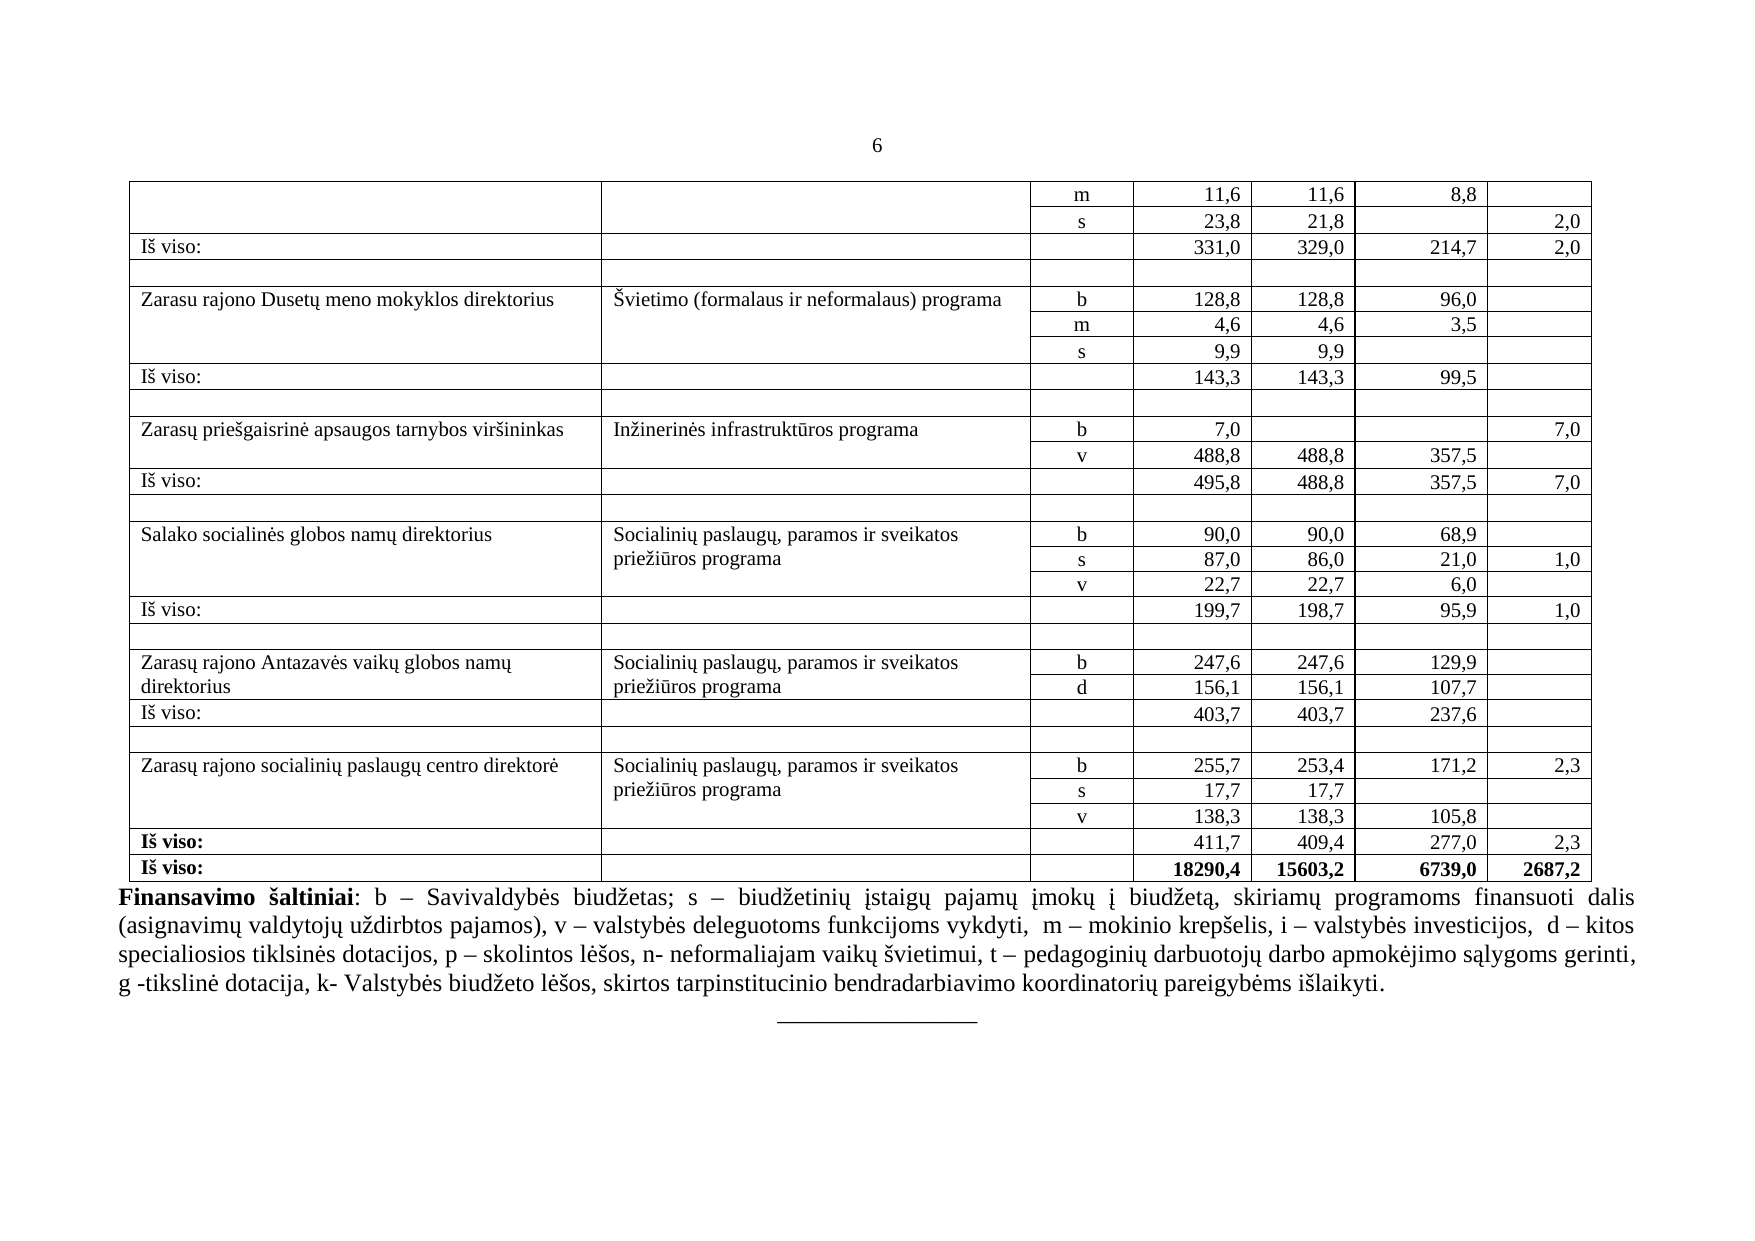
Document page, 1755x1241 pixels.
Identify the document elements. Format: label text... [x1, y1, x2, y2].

table_cell [1488, 364, 1591, 389]
table_cell [1488, 804, 1591, 828]
table_cell Iš viso: [130, 855, 601, 881]
table_cell 6739,0 [1356, 855, 1487, 881]
table_cell [1031, 390, 1133, 416]
table_cell 11,6 [1252, 182, 1354, 206]
table_cell 23,8 [1134, 207, 1251, 233]
table_cell 488,8 [1134, 442, 1251, 467]
table_cell 495,8 [1134, 469, 1251, 494]
table_cell 4,6 [1252, 312, 1354, 336]
table_cell Socialinių paslaugų, paramos ir sveikatos priežiūros programa [602, 522, 1030, 596]
table_cell 129,9 [1356, 650, 1487, 674]
table_cell 96,0 [1356, 287, 1487, 311]
table_cell Iš viso: [130, 364, 601, 389]
table_cell 237,6 [1356, 700, 1487, 726]
table_cell [602, 829, 1030, 854]
table_cell v [1031, 572, 1133, 596]
table_cell [602, 260, 1030, 286]
table_cell 329,0 [1252, 234, 1354, 259]
table_cell [1031, 624, 1133, 649]
table_cell 331,0 [1134, 234, 1251, 259]
table_cell [1031, 597, 1133, 622]
table_cell [1252, 624, 1354, 649]
table_cell [602, 495, 1030, 521]
table_cell 68,9 [1356, 522, 1487, 546]
table_cell 21,8 [1252, 207, 1354, 233]
table_cell [1252, 260, 1354, 286]
table_cell [602, 390, 1030, 416]
table_cell [1488, 495, 1591, 521]
table_cell 198,7 [1252, 597, 1354, 622]
table_cell [1488, 312, 1591, 336]
table_cell 199,7 [1134, 597, 1251, 622]
table_cell [1031, 364, 1133, 389]
table_cell 6,0 [1356, 572, 1487, 596]
table_cell [1031, 260, 1133, 286]
table_cell 357,5 [1356, 442, 1487, 467]
table_cell [1252, 495, 1354, 521]
table_cell 9,9 [1252, 337, 1354, 363]
table_cell 9,9 [1134, 337, 1251, 363]
table_cell [1031, 855, 1133, 881]
table_cell [602, 624, 1030, 649]
table_cell [602, 364, 1030, 389]
table_cell [1031, 234, 1133, 259]
table_cell 255,7 [1134, 753, 1251, 777]
table_cell 15603,2 [1252, 855, 1354, 881]
table_cell m [1031, 312, 1133, 336]
table_cell 1,0 [1488, 597, 1591, 622]
table_cell 107,7 [1356, 675, 1487, 699]
text ________________ [118, 997, 1636, 1026]
table_cell [602, 469, 1030, 494]
table_cell [1252, 727, 1354, 752]
table_cell 357,5 [1356, 469, 1487, 494]
table_cell 7,0 [1134, 417, 1251, 441]
table_cell [1134, 260, 1251, 286]
table_cell 86,0 [1252, 547, 1354, 571]
table_cell [1252, 417, 1354, 441]
table_cell 22,7 [1252, 572, 1354, 596]
table_cell [1031, 727, 1133, 752]
table_cell [1356, 727, 1487, 752]
table_cell 2,3 [1488, 829, 1591, 854]
table_cell [1488, 779, 1591, 802]
table_cell 247,6 [1134, 650, 1251, 674]
table_cell 8,8 [1356, 182, 1487, 206]
table_cell 87,0 [1134, 547, 1251, 571]
table_cell Iš viso: [130, 829, 601, 854]
table_cell 2687,2 [1488, 855, 1591, 881]
table_cell [602, 234, 1030, 259]
table_cell Zarasų rajono Antazavės vaikų globos namų direktorius [130, 650, 601, 699]
table_cell 143,3 [1134, 364, 1251, 389]
table_cell [1488, 727, 1591, 752]
table_cell [1488, 572, 1591, 596]
table_cell 403,7 [1252, 700, 1354, 726]
table_cell 128,8 [1252, 287, 1354, 311]
table_cell 156,1 [1134, 675, 1251, 699]
table_cell [1488, 287, 1591, 311]
table_cell [1488, 182, 1591, 206]
table_cell Zarasų priešgaisrinė apsaugos tarnybos viršininkas [130, 417, 601, 467]
table_cell 171,2 [1356, 753, 1487, 777]
table_cell 95,9 [1356, 597, 1487, 622]
table_cell 11,6 [1134, 182, 1251, 206]
table_cell 3,5 [1356, 312, 1487, 336]
table_cell s [1031, 337, 1133, 363]
table_cell 7,0 [1488, 417, 1591, 441]
table_cell 403,7 [1134, 700, 1251, 726]
table_cell [602, 700, 1030, 726]
table_cell s [1031, 547, 1133, 571]
table_cell Iš viso: [130, 469, 601, 494]
table_cell 2,3 [1488, 753, 1591, 777]
table_cell [1488, 700, 1591, 726]
table_cell [1031, 469, 1133, 494]
table_cell [1488, 675, 1591, 699]
table_cell [1134, 624, 1251, 649]
table_cell 90,0 [1134, 522, 1251, 546]
table_cell Socialinių paslaugų, paramos ir sveikatos priežiūros programa [602, 650, 1030, 699]
table_cell 156,1 [1252, 675, 1354, 699]
table_cell 488,8 [1252, 469, 1354, 494]
table_cell [1356, 337, 1487, 363]
table_cell Švietimo (formalaus ir neformalaus) programa [602, 287, 1030, 363]
table_cell [1134, 727, 1251, 752]
table_cell [1356, 624, 1487, 649]
table_cell 247,6 [1252, 650, 1354, 674]
table_cell s [1031, 779, 1133, 802]
table_cell [1031, 829, 1133, 854]
table_cell b [1031, 753, 1133, 777]
table_cell 18290,4 [1134, 855, 1251, 881]
table_cell Inžinerinės infrastruktūros programa [602, 417, 1030, 467]
table_cell [602, 182, 1030, 233]
table_cell [1134, 495, 1251, 521]
table_cell b [1031, 287, 1133, 311]
table_cell 143,3 [1252, 364, 1354, 389]
table_cell Iš viso: [130, 597, 601, 622]
table_cell [130, 260, 601, 286]
table_cell [1356, 417, 1487, 441]
table_cell 4,6 [1134, 312, 1251, 336]
table_cell [130, 727, 601, 752]
table_cell [1488, 624, 1591, 649]
table_cell 128,8 [1134, 287, 1251, 311]
table_cell 214,7 [1356, 234, 1487, 259]
table_cell b [1031, 417, 1133, 441]
table_cell [130, 495, 601, 521]
table_cell v [1031, 442, 1133, 467]
table_cell 17,7 [1134, 779, 1251, 802]
text Finansavimo šaltiniai: b – Savivaldybės biudžetas; s – biudžetinių įstaigų pajamų įmokų į biudžetą, skiriamų programoms finansuoti dalis (asignavimų valdytojų uždirbtos pajamos), v – valstybės deleguotoms funkcijoms vykdyti, m – mokinio krepšelis, i – valstybės investicijos, d – kitos specialiosios tiklsinės dotacijos, p – skolintos lėšos, n- neformaliajam vaikų švietimui, t – pedagoginių darbuotojų darbo apmokėjimo sąlygoms gerinti, g -tikslinė dotacija, k- Valstybės biudžeto lėšos, skirtos tarpinstitucinio bendradarbiavimo koordinatorių pareigybėms išlaikyti. [118, 882, 1636, 997]
table_cell [602, 597, 1030, 622]
table_cell Socialinių paslaugų, paramos ir sveikatos priežiūros programa [602, 753, 1030, 828]
table_cell Zarasų rajono socialinių paslaugų centro direktorė [130, 753, 601, 828]
table_cell 488,8 [1252, 442, 1354, 467]
table_cell Salako socialinės globos namų direktorius [130, 522, 601, 596]
table_cell [1488, 522, 1591, 546]
table_cell v [1031, 804, 1133, 828]
table_cell 138,3 [1134, 804, 1251, 828]
table_cell [1356, 495, 1487, 521]
table_cell 99,5 [1356, 364, 1487, 389]
table_cell Iš viso: [130, 234, 601, 259]
table_cell 105,8 [1356, 804, 1487, 828]
table_cell 7,0 [1488, 469, 1591, 494]
table_cell [1356, 779, 1487, 802]
table_cell s [1031, 207, 1133, 233]
table_cell m [1031, 182, 1133, 206]
table_cell Zarasu rajono Dusetų meno mokyklos direktorius [130, 287, 601, 363]
table_cell b [1031, 650, 1133, 674]
table_cell [1031, 495, 1133, 521]
table_cell [1488, 650, 1591, 674]
table_cell [1488, 260, 1591, 286]
table_cell [1488, 390, 1591, 416]
table_cell [130, 624, 601, 649]
table_cell [1488, 442, 1591, 467]
table_cell [1356, 260, 1487, 286]
table_cell [1252, 390, 1354, 416]
table_cell d [1031, 675, 1133, 699]
table_cell 2,0 [1488, 207, 1591, 233]
table_cell Iš viso: [130, 700, 601, 726]
table_cell [602, 855, 1030, 881]
table_cell 277,0 [1356, 829, 1487, 854]
table_cell [1356, 207, 1487, 233]
table_cell 253,4 [1252, 753, 1354, 777]
table_cell 409,4 [1252, 829, 1354, 854]
table_cell 2,0 [1488, 234, 1591, 259]
table_cell [1356, 390, 1487, 416]
table_cell 22,7 [1134, 572, 1251, 596]
table_cell 90,0 [1252, 522, 1354, 546]
table_cell [602, 727, 1030, 752]
table_cell 21,0 [1356, 547, 1487, 571]
table_cell 411,7 [1134, 829, 1251, 854]
table_cell [1134, 390, 1251, 416]
table_cell [1031, 700, 1133, 726]
table_cell 138,3 [1252, 804, 1354, 828]
table_cell 17,7 [1252, 779, 1354, 802]
table_cell 1,0 [1488, 547, 1591, 571]
table_cell [1488, 337, 1591, 363]
table_cell [130, 390, 601, 416]
table_cell b [1031, 522, 1133, 546]
table_cell [130, 182, 601, 233]
